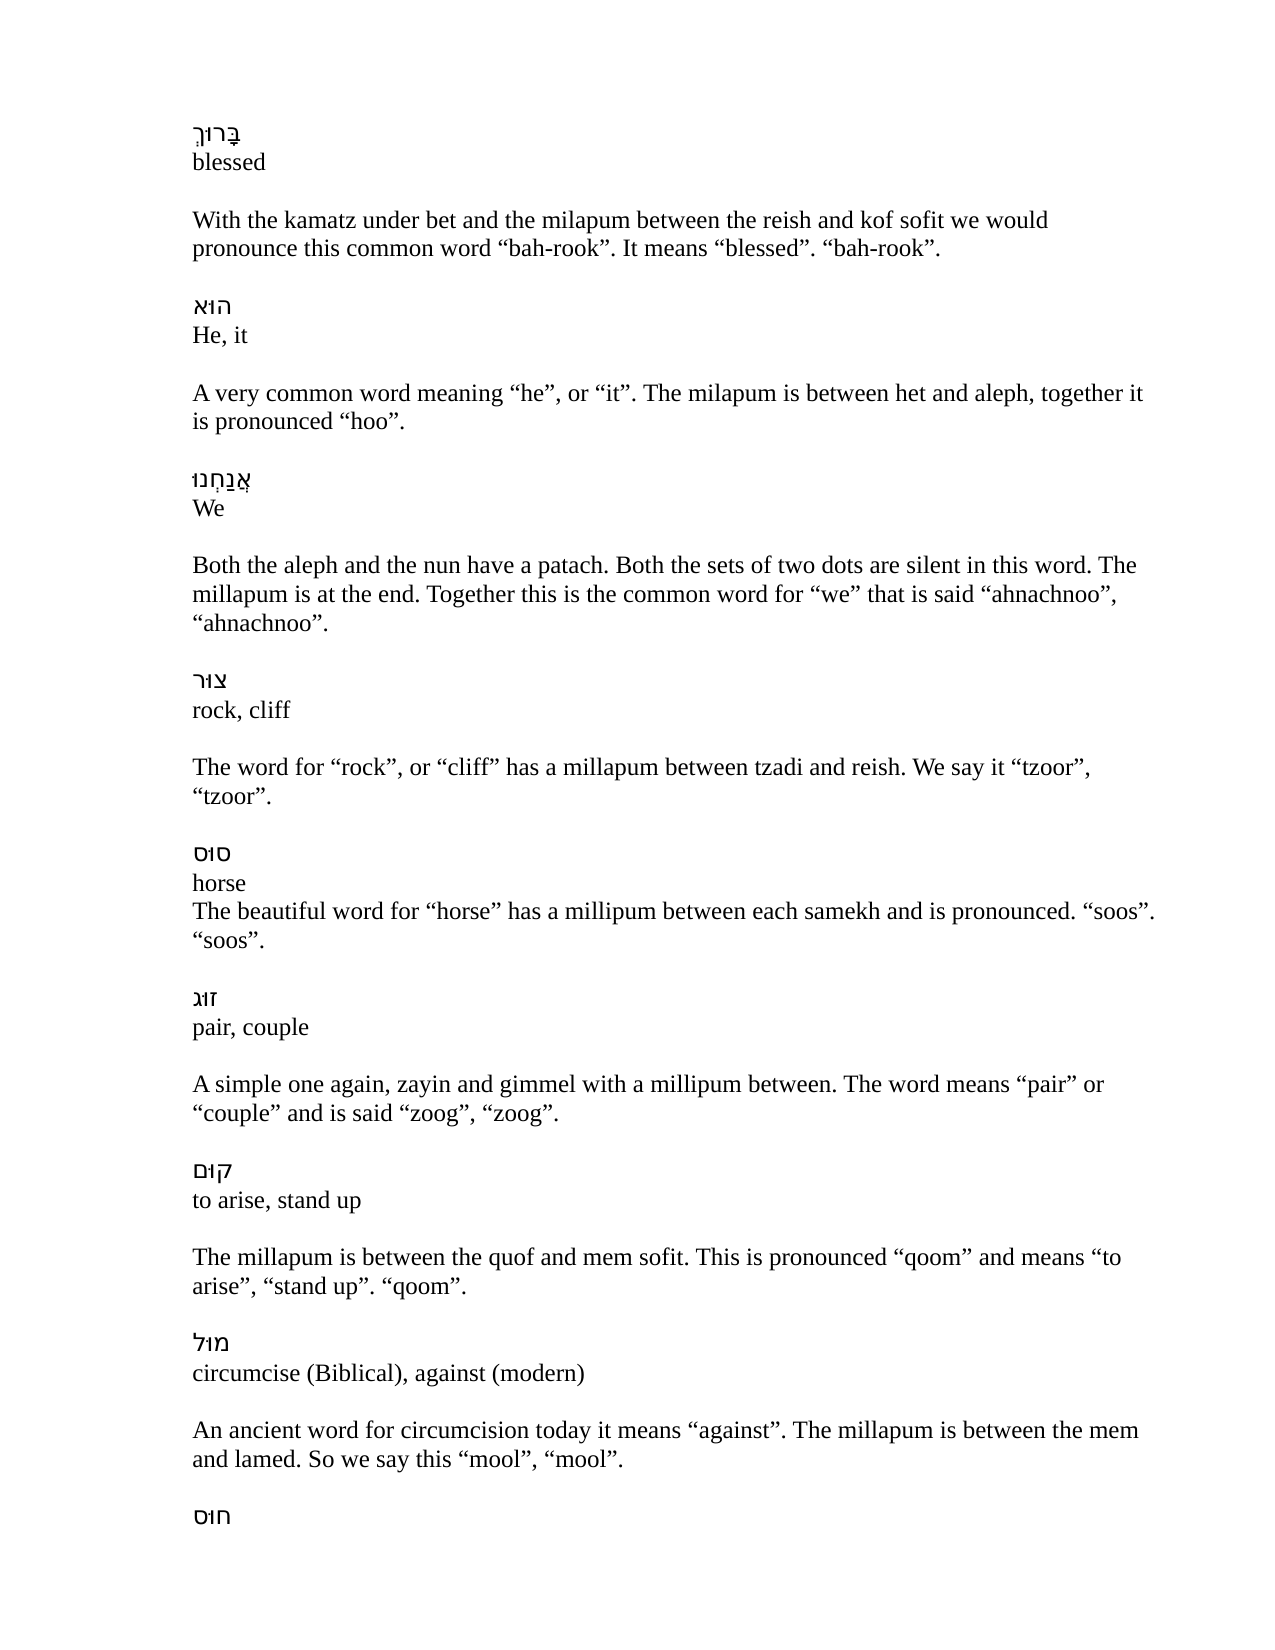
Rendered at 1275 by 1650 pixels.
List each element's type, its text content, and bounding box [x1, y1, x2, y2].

text blessed [192, 147, 1157, 176]
text The beautiful word for “horse” has a millipum between each samekh and is pronounced. “soos”. “soos”. [192, 896, 1157, 954]
text חוּס [192, 1501, 1157, 1531]
text We [192, 493, 1157, 522]
text He, it [192, 320, 1157, 349]
text צוּר [192, 666, 1157, 695]
text horse [192, 868, 1157, 896]
text אֲנַחְנוּ [192, 464, 1157, 493]
text קוּם [192, 1156, 1157, 1185]
text A very common word meaning “he”, or “it”. The milapum is between het and aleph, together it is pronounced “hoo”. [192, 378, 1157, 435]
text זוּג [192, 983, 1157, 1012]
text pair, couple [192, 1012, 1157, 1041]
text מוּל [192, 1328, 1157, 1358]
text סוּס [192, 838, 1157, 868]
text circumcise (Biblical), against (modern) [192, 1358, 1157, 1386]
text With the kamatz under bet and the milapum between the reish and kof sofit we would pronounce this common word “bah-rook”. It means “blessed”. “bah-rook”. [192, 205, 1157, 262]
text to arise, stand up [192, 1185, 1157, 1213]
text rock, cliff [192, 695, 1157, 723]
text הוּא [192, 291, 1157, 320]
text The millapum is between the quof and mem sofit. This is pronounced “qoom” and means “to arise”, “stand up”. “qoom”. [192, 1242, 1157, 1300]
text The word for “rock”, or “cliff” has a millapum between tzadi and reish. We say it “tzoor”, “tzoor”. [192, 752, 1157, 810]
text Both the aleph and the nun have a patach. Both the sets of two dots are silent in this word. The millapum is at the end. Together this is the common word for “we” that is said “ahnachnoo”, “ahnachnoo”. [192, 551, 1157, 637]
text בָּרוּךְ [192, 118, 1157, 147]
text An ancient word for circumcision today it means “against”. The millapum is between the mem and lamed. So we say this “mool”, “mool”. [192, 1415, 1157, 1473]
text A simple one again, zayin and gimmel with a millipum between. The word means “pair” or “couple” and is said “zoog”, “zoog”. [192, 1069, 1157, 1127]
